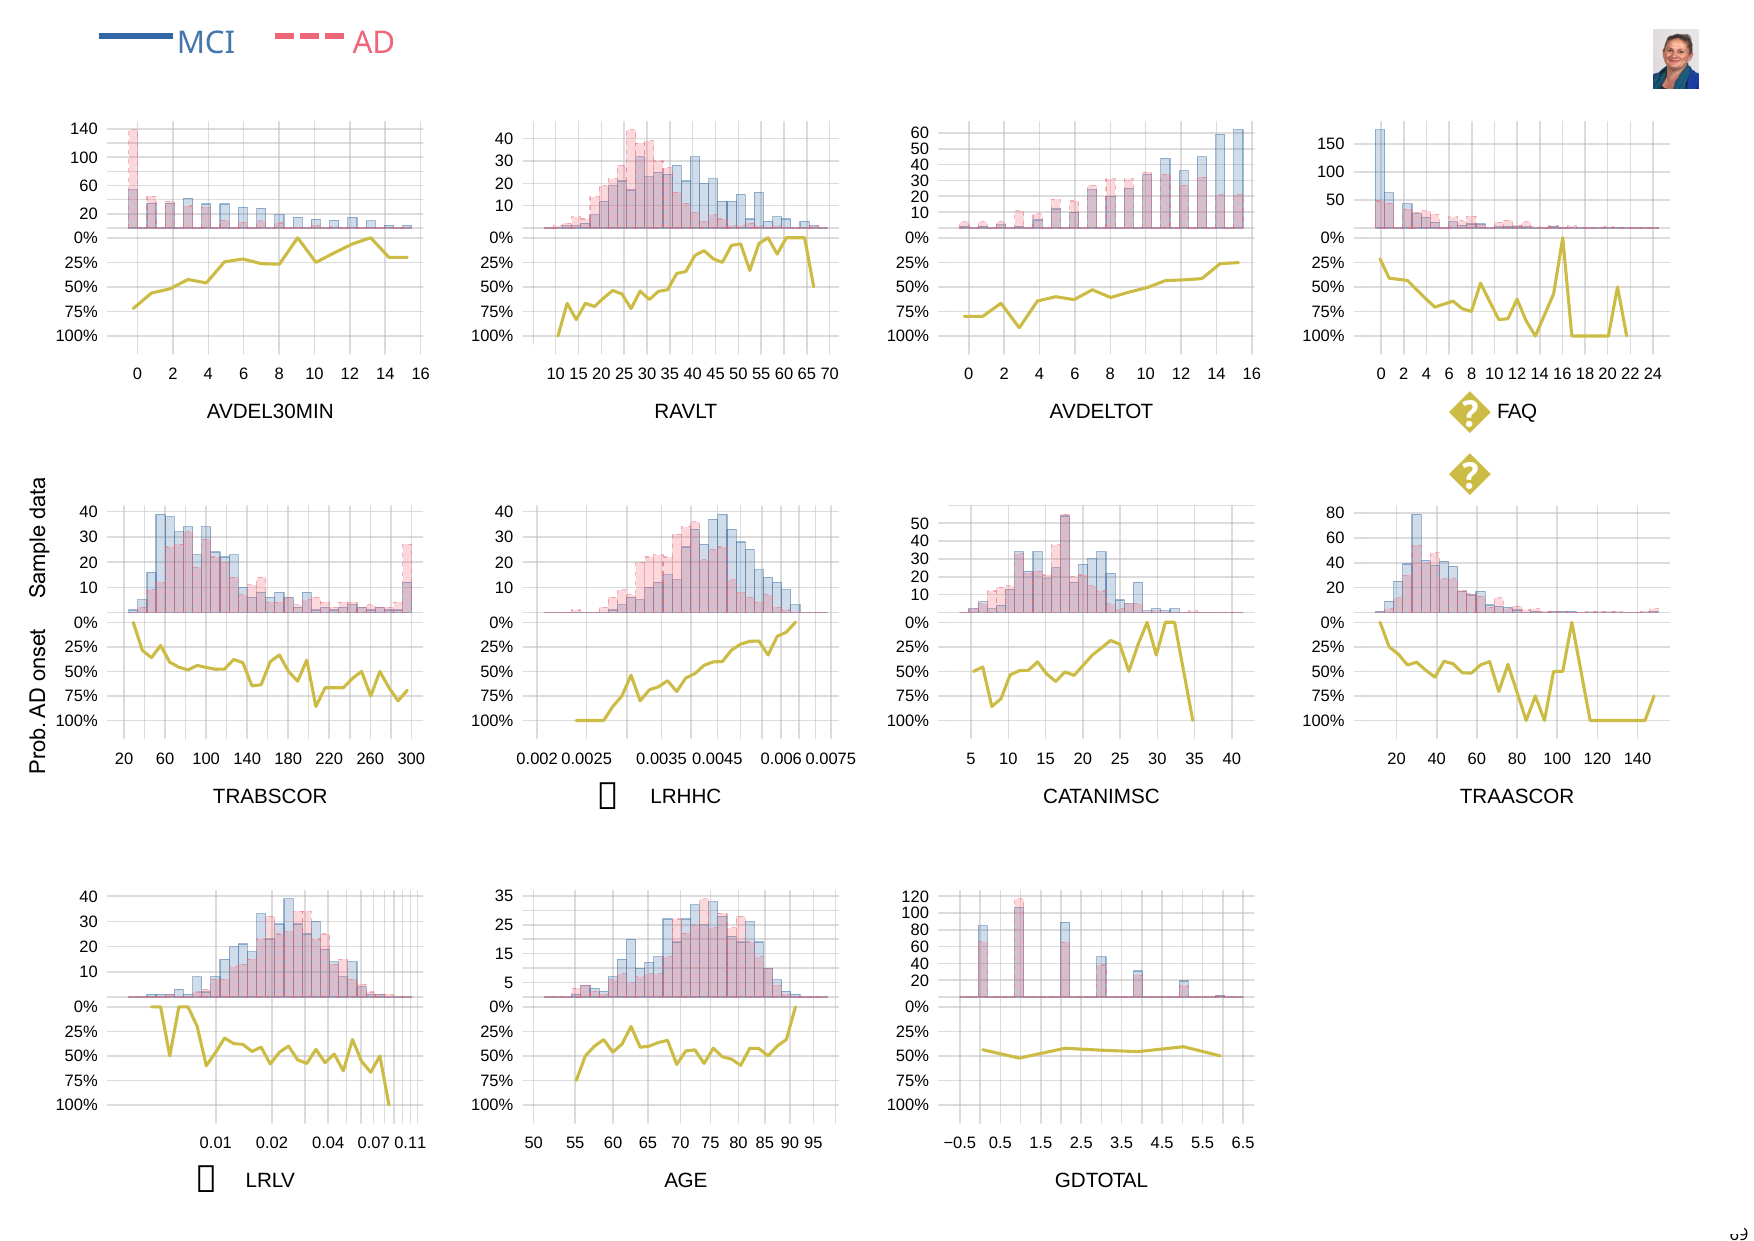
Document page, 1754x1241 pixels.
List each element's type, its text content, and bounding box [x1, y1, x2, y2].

text_box 🧠 [180, 1145, 262, 1210]
text_box Prob. AD onset Sample data [18, 441, 68, 790]
text_box 👪 [1432, 370, 1508, 446]
picture [9, 6, 1745, 1234]
text_box 🧠 [581, 762, 663, 828]
text_box AD [337, 13, 413, 60]
text_box MCI [162, 13, 250, 60]
